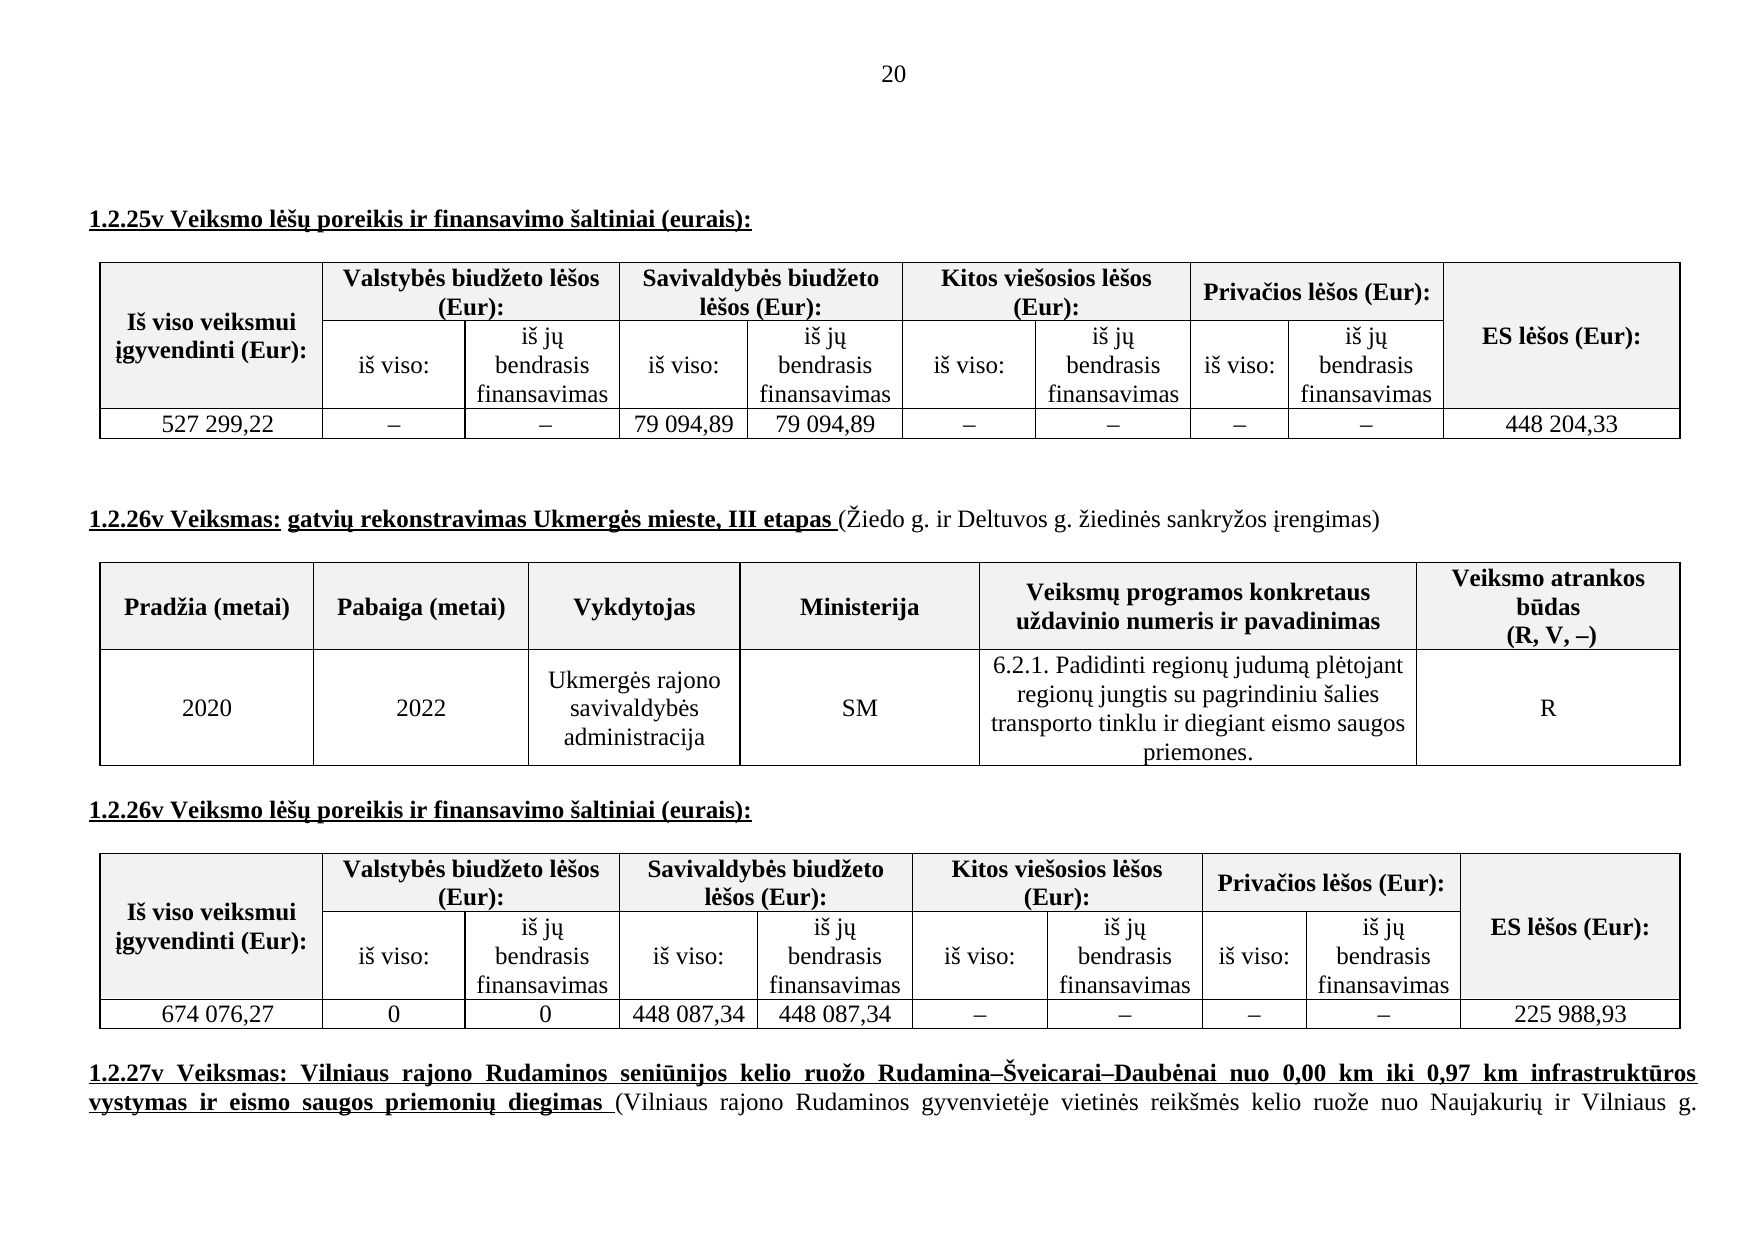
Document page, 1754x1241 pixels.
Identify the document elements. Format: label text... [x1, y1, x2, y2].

table_cell iš viso: [323, 321, 464, 408]
table_cell iš jų bendrasis finansavimas [1048, 912, 1202, 998]
table_cell – [1048, 1000, 1202, 1028]
table_cell 0 [323, 1000, 464, 1028]
table_header Veiksmo atrankos būdas (R, V, –) [1417, 563, 1679, 649]
table_header Privačios lėšos (Eur): [1203, 854, 1460, 911]
text 1.2.26v Veiksmas: gatvių rekonstravimas Ukmergės mieste, III etapas (Žiedo g. ir Deltuvos g. žiedinės sankryžos įrengimas) [89, 504, 1698, 533]
table_cell 6.2.1. Padidinti regionų judumą plėtojant regionų jungtis su pagrindiniu šalies transporto tinklu ir diegiant eismo saugos priemones. [980, 650, 1416, 765]
table_cell 674 076,27 [101, 1000, 322, 1028]
table_header Vykdytojas [529, 563, 739, 649]
table_cell iš jų bendrasis finansavimas [1289, 321, 1443, 408]
table_header Ministerija [741, 563, 979, 649]
table_cell 2020 [101, 650, 313, 765]
table_cell SM [741, 650, 979, 765]
table_cell 2022 [314, 650, 528, 765]
table_cell – [466, 409, 619, 437]
table_cell 79 094,89 [748, 409, 902, 437]
table_cell – [1203, 1000, 1306, 1028]
table_cell iš viso: [620, 321, 747, 408]
table_header Kitos viešosios lėšos (Eur): [913, 854, 1202, 911]
table_cell iš jų bendrasis finansavimas [466, 912, 619, 998]
table_cell iš viso: [913, 912, 1047, 998]
text 1.2.26v Veiksmo lėšų poreikis ir finansavimo šaltiniai (eurais): [89, 795, 1698, 824]
table_header Pradžia (metai) [101, 563, 313, 649]
table_header Iš viso veiksmui įgyvendinti (Eur): [101, 263, 322, 408]
table_header Veiksmų programos konkretaus uždavinio numeris ir pavadinimas [980, 563, 1416, 649]
table_header Valstybės biudžeto lėšos (Eur): [323, 263, 619, 320]
table_header Savivaldybės biudžeto lėšos (Eur): [620, 263, 902, 320]
table_cell 448 087,34 [758, 1000, 912, 1028]
table_cell iš jų bendrasis finansavimas [1036, 321, 1190, 408]
table_cell 79 094,89 [620, 409, 747, 437]
text vystymas ir eismo saugos priemonių diegimas (Vilniaus rajono Rudaminos gyvenvietėje vietinės reikšmės kelio ruože nuo Naujakurių ir Vilniaus g. [89, 1084, 1698, 1116]
table_header Kitos viešosios lėšos (Eur): [903, 263, 1190, 320]
table_header Iš viso veiksmui įgyvendinti (Eur): [101, 854, 322, 998]
table_cell R [1417, 650, 1679, 765]
table_cell – [1036, 409, 1190, 437]
table_cell iš jų bendrasis finansavimas [1307, 912, 1460, 998]
table_cell 0 [466, 1000, 619, 1028]
table_cell – [913, 1000, 1047, 1028]
table_cell iš viso: [620, 912, 757, 998]
table_header ES lėšos (Eur): [1461, 854, 1679, 998]
table_header Savivaldybės biudžeto lėšos (Eur): [620, 854, 912, 911]
table_header Privačios lėšos (Eur): [1191, 263, 1443, 320]
table_cell iš viso: [323, 912, 464, 998]
table_cell – [1307, 1000, 1460, 1028]
table_cell 448 204,33 [1444, 409, 1679, 437]
table_cell iš viso: [903, 321, 1035, 408]
table_cell iš viso: [1191, 321, 1288, 408]
table_cell – [1289, 409, 1443, 437]
table_header ES lėšos (Eur): [1444, 263, 1679, 408]
table_cell iš jų bendrasis finansavimas [748, 321, 902, 408]
text 1.2.25v Veiksmo lėšų poreikis ir finansavimo šaltiniai (eurais): [89, 204, 1698, 233]
table_cell iš jų bendrasis finansavimas [466, 321, 619, 408]
table_cell – [1191, 409, 1288, 437]
table_cell iš viso: [1203, 912, 1306, 998]
table_cell Ukmergės rajono savivaldybės administracija [529, 650, 739, 765]
table_cell 448 087,34 [620, 1000, 757, 1028]
table_cell – [903, 409, 1035, 437]
table_header Pabaiga (metai) [314, 563, 528, 649]
table_header Valstybės biudžeto lėšos (Eur): [323, 854, 619, 911]
table_cell iš jų bendrasis finansavimas [758, 912, 912, 998]
table_cell 527 299,22 [101, 409, 322, 437]
table_cell – [323, 409, 464, 437]
text 1.2.27v Veiksmas: Vilniaus rajono Rudaminos seniūnijos kelio ruožo Rudamina–Šveicarai–Daubėnai nuo 0,00 km iki 0,97 km infrastruktūros [89, 1058, 1698, 1083]
table_cell 225 988,93 [1461, 1000, 1679, 1028]
